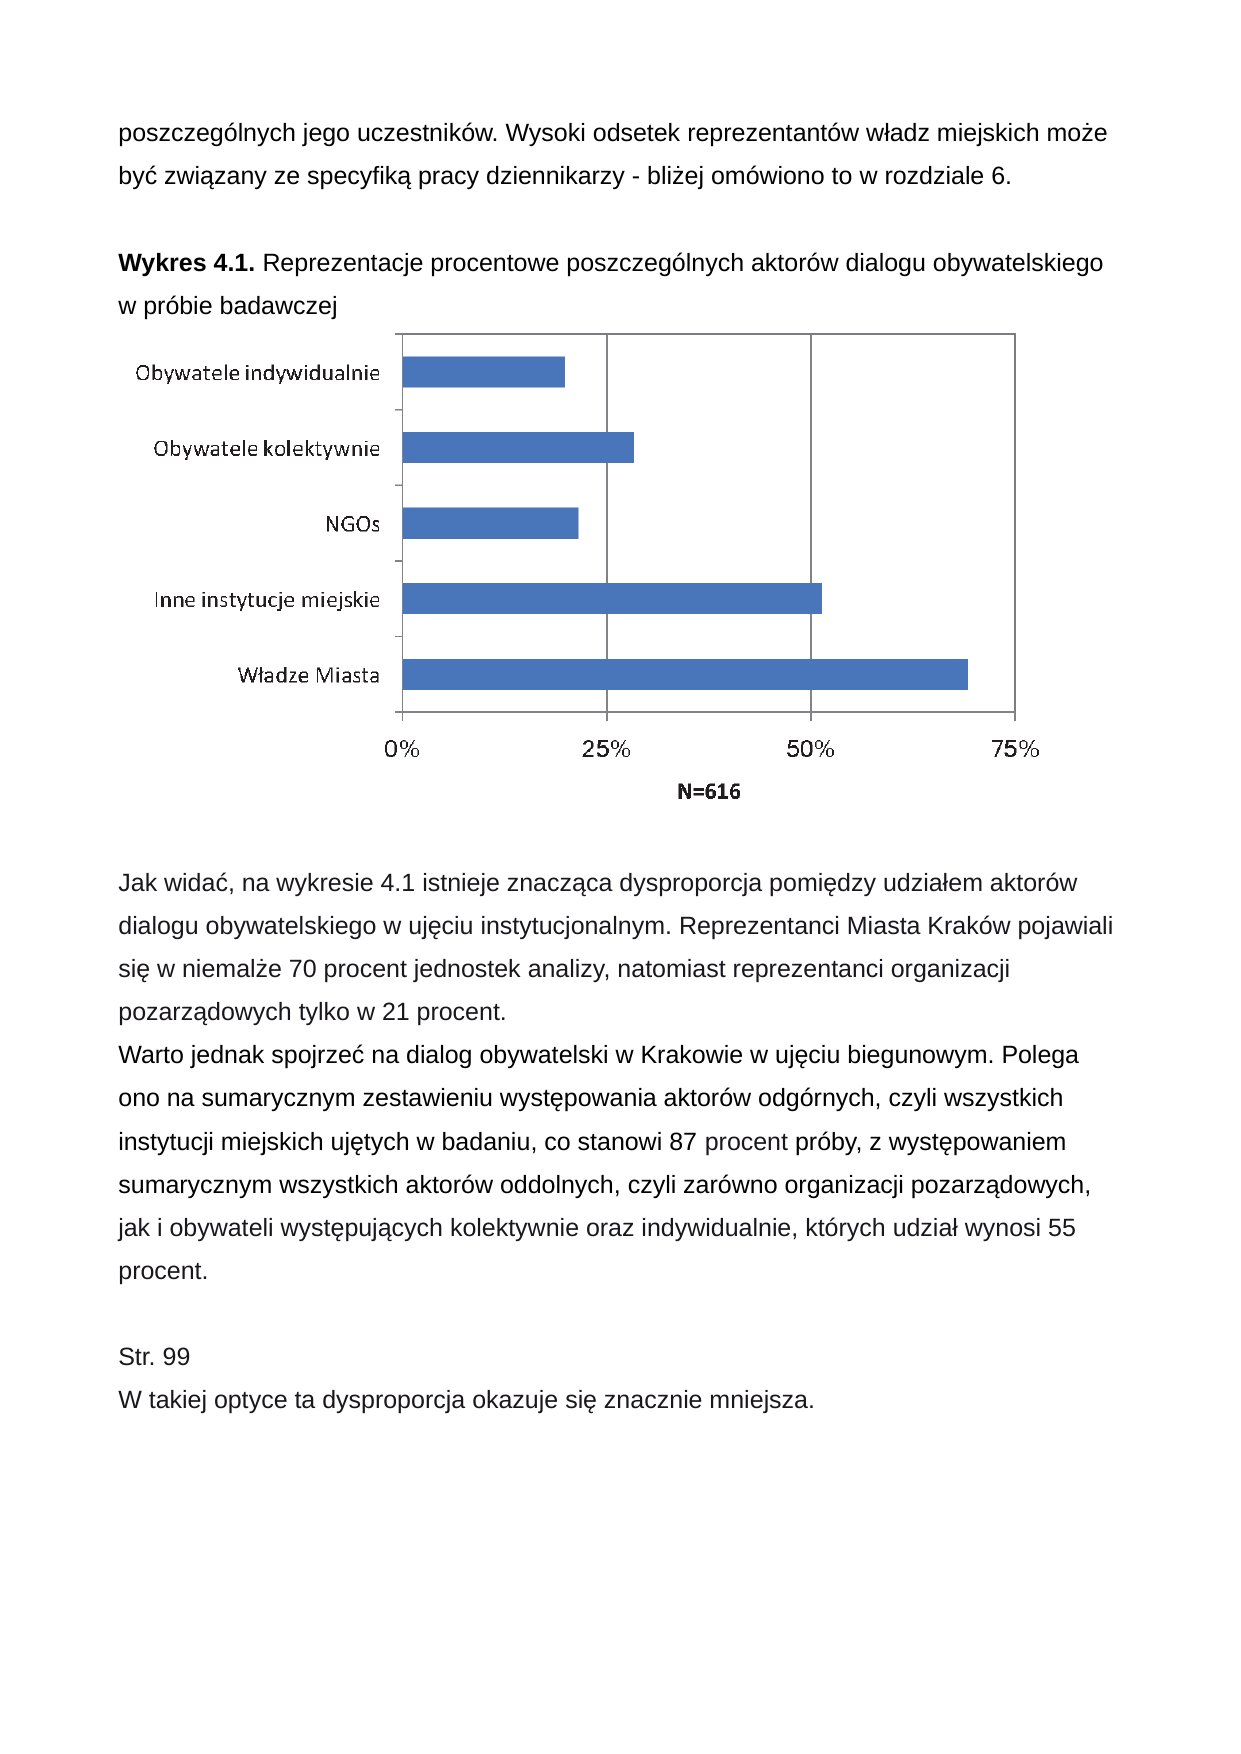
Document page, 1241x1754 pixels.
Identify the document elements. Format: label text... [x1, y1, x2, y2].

text Warto jednak spojrzeć na dialog obywatelski w Krakowie w ujęciu biegunowym. Polega ono na sumarycznym zestawieniu występowania aktorów odgórnych, czyli wszystkich instytucji miejskich ujętych w badaniu, co stanowi 87 procent próby, z występowaniem sumarycznym wszystkich aktorów oddolnych, czyli zarówno organizacji pozarządowych, jak i obywateli występujących kolektywnie oraz indywidualnie, których udział wynosi 55 procent. [118, 1040, 1122, 1284]
subtitle Wykres 4.1. Reprezentacje procentowe poszczególnych aktorów dialogu obywatelskiego w próbie badawczej [118, 247, 1122, 319]
text W takiej optyce ta dysproporcja okazuje się znacznie mniejsza. [118, 1385, 1122, 1414]
picture [118, 333, 1066, 811]
text Str. 99 [118, 1342, 1122, 1371]
text poszczególnych jego uczestników. Wysoki odsetek reprezentantów władz miejskich może być związany ze specyfiką pracy dziennikarzy - bliżej omówiono to w rozdziale 6. [118, 118, 1122, 190]
text Jak widać, na wykresie 4.1 istnieje znacząca dysproporcja pomiędzy udziałem aktorów dialogu obywatelskiego w ujęciu instytucjonalnym. Reprezentanci Miasta Kraków pojawiali się w niemalże 70 procent jednostek analizy, natomiast reprezentanci organizacji pozarządowych tylko w 21 procent. [118, 868, 1122, 1026]
